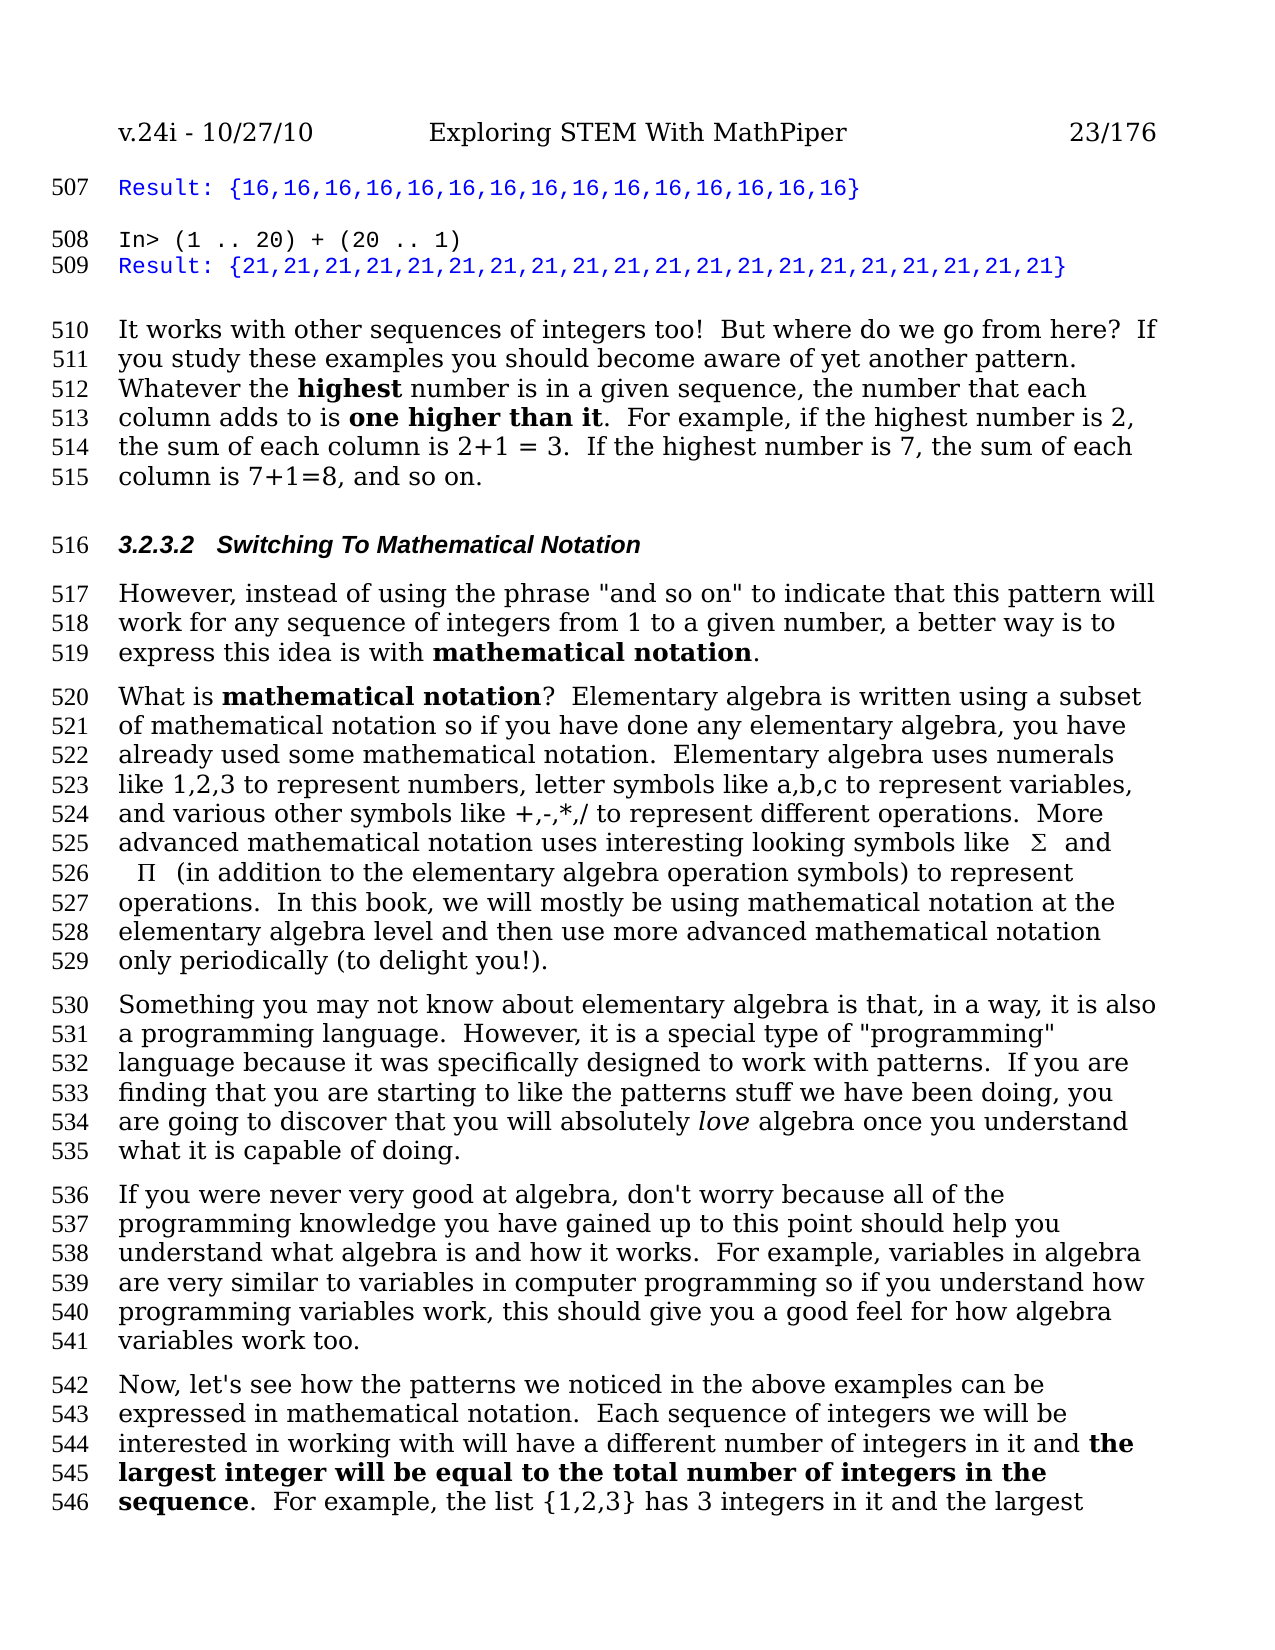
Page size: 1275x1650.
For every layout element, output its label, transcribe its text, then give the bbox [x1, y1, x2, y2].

subtitle Switching To Mathematical Notation [118, 530, 1157, 558]
text It works with other sequences of integers too! But where do we go from here? If you study these examples you should become aware of yet another pattern. Whatever the highest number is in a given sequence, the number that each column adds to is one higher than it. For example, if the highest number is 2, the sum of each column is 2+1 = 3. If the highest number is 7, the sum of each column is 7+1=8, and so on. [118, 315, 1157, 491]
text However, instead of using the phrase "and so on" to indicate that this pattern will work for any sequence of integers from 1 to a given number, a better way is to express this idea is with mathematical notation. [118, 579, 1157, 667]
text Now, let's see how the patterns we noticed in the above examples can be expressed in mathematical notation. Each sequence of integers we will be interested in working with will have a different number of integers in it and the largest integer will be equal to the total number of integers in the sequence. For example, the list {1,2,3} has 3 integers in it and the largest [118, 1370, 1157, 1517]
text In> (1 .. 20) + (20 .. 1) [118, 229, 1157, 254]
text If you were never very good at algebra, don't worry because all of the programming knowledge you have gained up to this point should help you understand what algebra is and how it works. For example, variables in algebra are very similar to variables in computer programming so if you understand how programming variables work, this should give you a good feel for how algebra variables work too. [118, 1180, 1157, 1355]
text Result: {16,16,16,16,16,16,16,16,16,16,16,16,16,16,16} [118, 177, 1157, 203]
text What is mathematical notation? Elementary algebra is written using a subset of mathematical notation so if you have done any elementary algebra, you have already used some mathematical notation. Elementary algebra uses numerals like 1,2,3 to represent numbers, letter symbols like a,b,c to represent variables, and various other symbols like +,-,*,/ to represent different operations. More advanced mathematical notation uses interesting looking symbols likeand(in addition to the elementary algebra operation symbols) to represent operations. In this book, we will mostly be using mathematical notation at the elementary algebra level and then use more advanced mathematical notation only periodically (to delight you!). [118, 682, 1157, 975]
text Something you may not know about elementary algebra is that, in a way, it is also a programming language. However, it is a special type of "programming" language because it was specifically designed to work with patterns. If you are finding that you are starting to like the patterns stuff we have been doing, you are going to discover that you will absolutely love algebra once you understand what it is capable of doing. [118, 990, 1157, 1165]
text Result: {21,21,21,21,21,21,21,21,21,21,21,21,21,21,21,21,21,21,21,21} [118, 254, 1157, 281]
